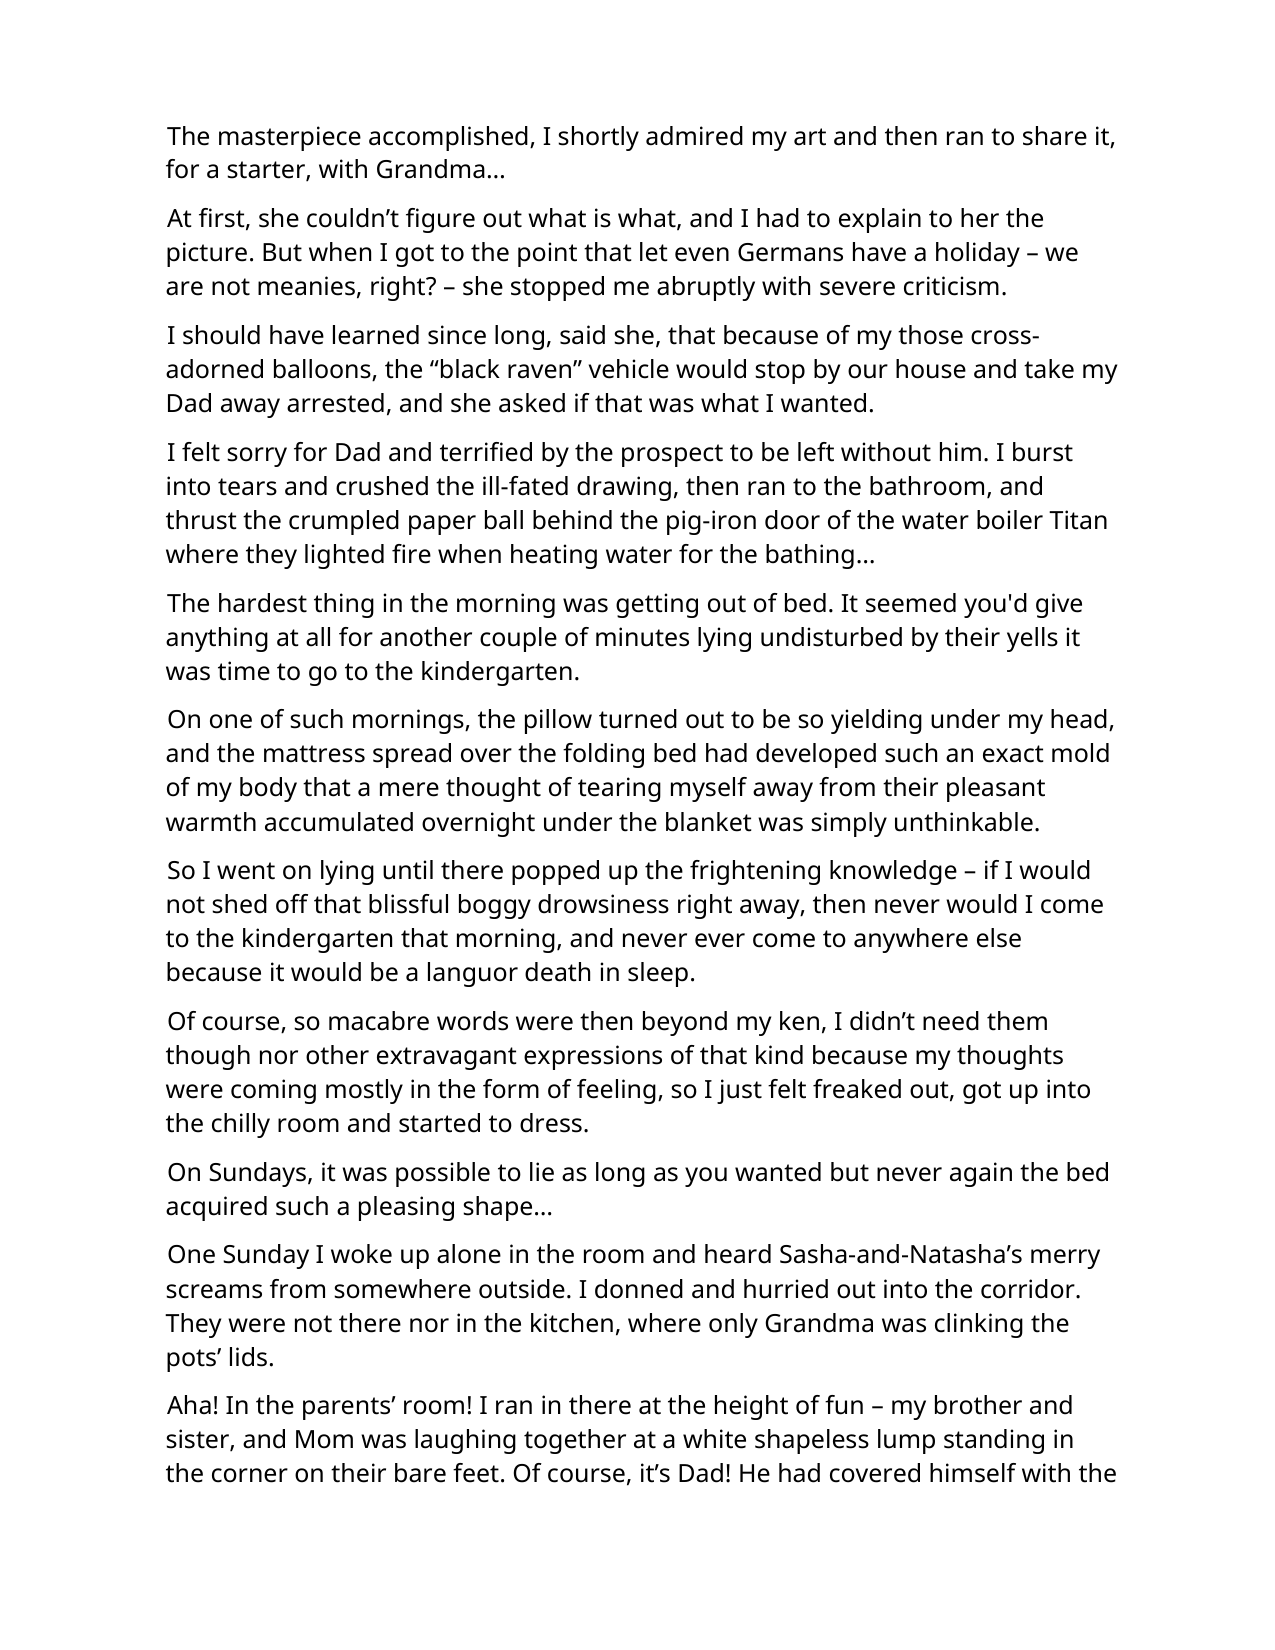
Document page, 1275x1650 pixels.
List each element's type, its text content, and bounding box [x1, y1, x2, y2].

text At first, she couldn’t figure out what is what, and I had to explain to her the picture. But when I got to the point that let even Germans have a holiday – we are not meanies, right? – she stopped me abruptly with severe criticism. [165, 201, 1118, 303]
text Of course, so macabre words were then beyond my ken, I didn’t need them though nor other extravagant expressions of that kind because my thoughts were coming mostly in the form of feeling, so I just felt freaked out, got up into the chilly room and started to dress. [165, 1004, 1118, 1140]
text I felt sorry for Dad and terrified by the prospect to be left without him. I burst into tears and crushed the ill-fated drawing, then ran to the bathroom, and thrust the crumpled paper ball behind the pig-iron door of the water boiler Titan where they lighted fire when heating water for the bathing… [165, 434, 1118, 571]
text One Sunday I woke up alone in the room and heard Sasha-and-Natasha’s merry screams from somewhere outside. I donned and hurried out into the corridor. They were not there nor in the kitchen, where only Grandma was clinking the pots’ lids. [165, 1237, 1118, 1373]
text Aha! In the parents’ room! I ran in there at the height of fun – my brother and sister, and Mom was laughing together at a white shapeless lump standing in the corner on their bare feet. Of course, it’s Dad! He had covered himself with the [165, 1388, 1118, 1490]
text The hardest thing in the morning was getting out of bed. It seemed you'd give anything at all for another couple of minutes lying undisturbed by their yells it was time to go to the kindergarten. [165, 585, 1118, 687]
text On Sundays, it was possible to lie as long as you wanted but never again the bed acquired such a pleasing shape… [165, 1154, 1118, 1223]
text On one of such mornings, the pillow turned out to be so yielding under my head, and the mattress spread over the folding bed had developed such an exact mold of my body that a mere thought of tearing myself away from their pleasant warmth accumulated overnight under the blanket was simply unthinkable. [165, 702, 1118, 838]
text I should have learned since long, said she, that because of my those cross-adorned balloons, the “black raven” vehicle would stop by our house and take my Dad away arrested, and she asked if that was what I wanted. [165, 318, 1118, 420]
text The masterpiece accomplished, I shortly admired my art and then ran to share it, for a starter, with Grandma… [165, 118, 1118, 186]
text So I went on lying until there popped up the frightening knowledge – if I would not shed off that blissful boggy drowsiness right away, then never would I come to the kindergarten that morning, and never ever come to anywhere else because it would be a languor death in sleep. [165, 853, 1118, 989]
